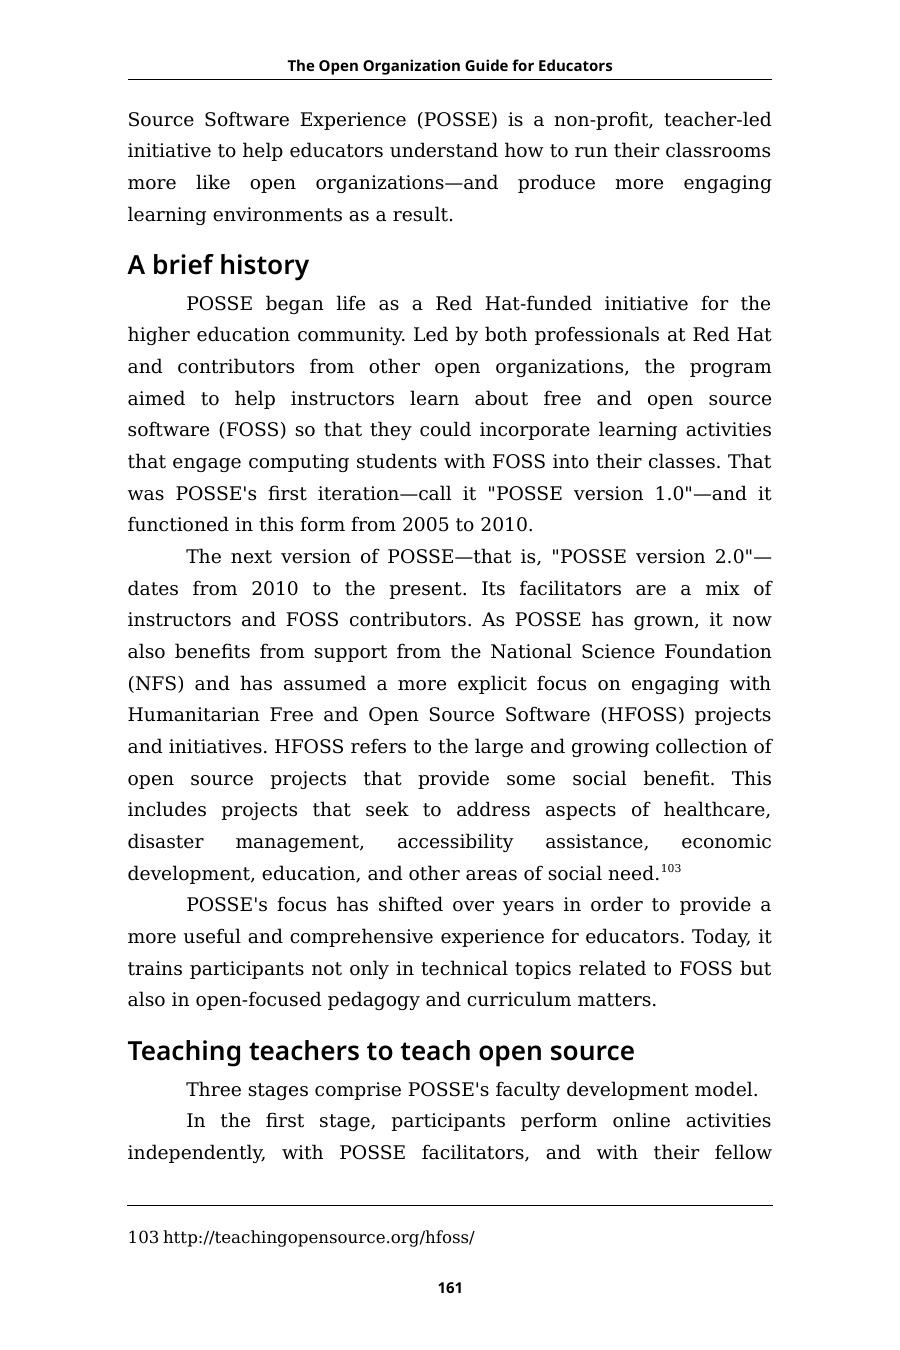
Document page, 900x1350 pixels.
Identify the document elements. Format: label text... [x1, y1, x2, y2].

text POSSE's focus has shifted over years in order to provide a more useful and comprehensive experience for educators. Today, it trains participants not only in technical topics related to FOSS but also in open-focused pedagogy and curriculum matters. [127, 894, 772, 1011]
text Source Software Experience (POSSE) is a non-profit, teacher-led initiative to help educators understand how to run their classrooms more like open organizations—and produce more engaging learning environments as a result. [127, 109, 772, 226]
text In the first stage, participants perform online activities independently, with POSSE facilitators, and with their fellow [127, 1110, 772, 1164]
subtitle Teaching teachers to teach open source [127, 1036, 772, 1066]
subtitle A brief history [127, 250, 772, 280]
text http://teachingopensource.org/hfoss/ [127, 1228, 772, 1247]
text The next version of POSSE—that is, "POSSE version 2.0"—dates from 2010 to the present. Its facilitators are a mix of instructors and FOSS contributors. As POSSE has grown, it now also benefits from support from the National Science Foundation (NFS) and has assumed a more explicit focus on engaging with Humanitarian Free and Open Source Software (HFOSS) projects and initiatives. HFOSS refers to the large and growing collection of open source projects that provide some social benefit. This includes projects that seek to address aspects of healthcare, disaster management, accessibility assistance, economic development, education, and other areas of social need. [127, 546, 772, 885]
text POSSE began life as a Red Hat-funded initiative for the higher education community. Led by both professionals at Red Hat and contributors from other open organizations, the program aimed to help instructors learn about free and open source software (FOSS) so that they could incorporate learning activities that engage computing students with FOSS into their classes. That was POSSE's first iteration—call it "POSSE version 1.0"—and it functioned in this form from 2005 to 2010. [127, 293, 772, 536]
text Three stages comprise POSSE's faculty development model. [127, 1078, 772, 1100]
